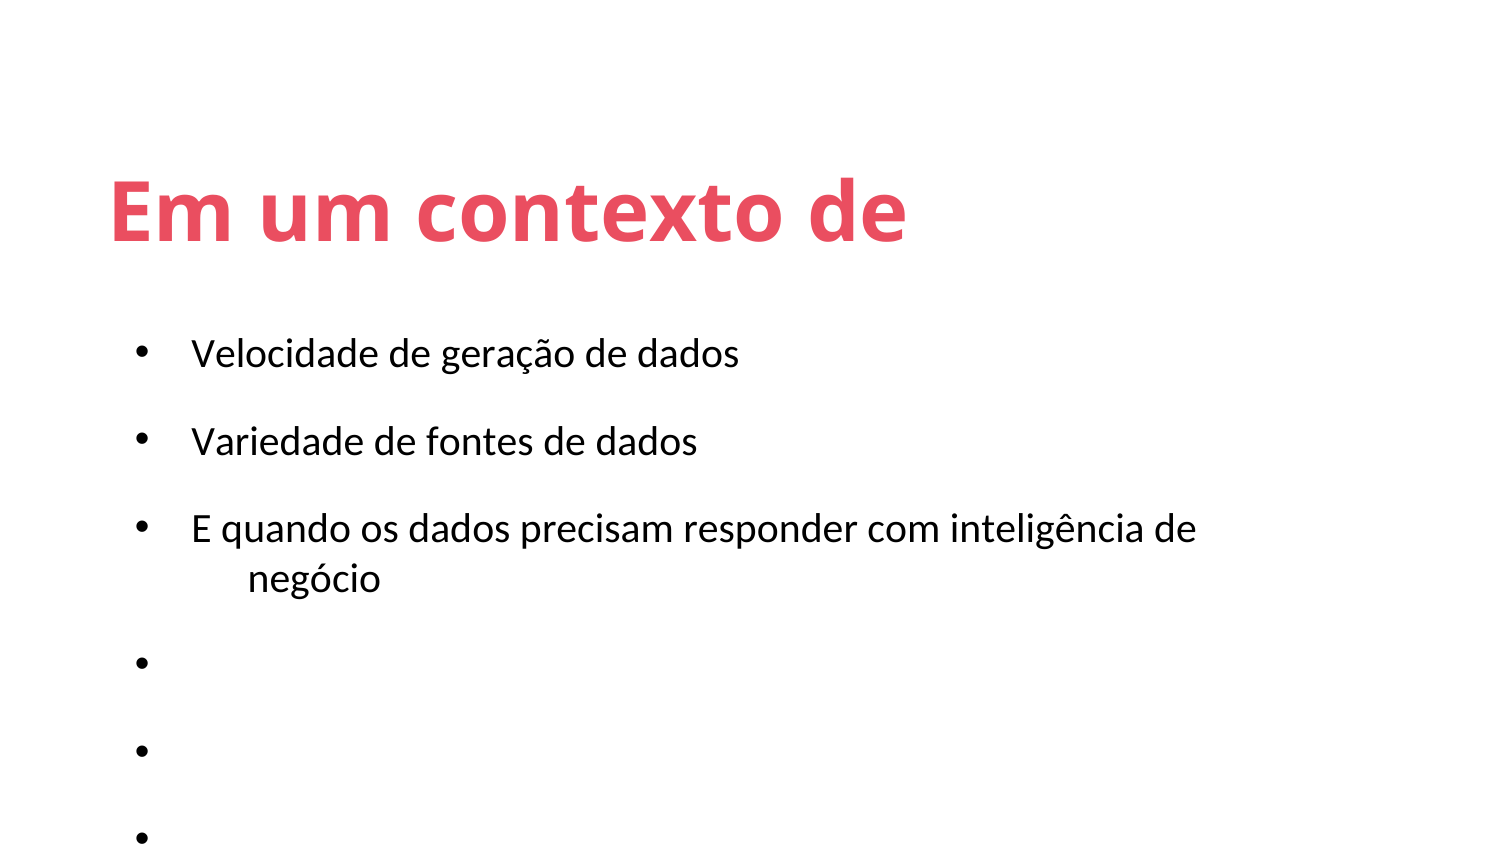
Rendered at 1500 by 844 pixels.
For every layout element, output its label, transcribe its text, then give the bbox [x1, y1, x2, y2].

text_box Em um contexto de [92, 128, 1499, 227]
text_box Velocidade de geração de dados Variedade de fontes de dados E quando os dados precisam responder com inteligência de negócio [119, 310, 1240, 716]
